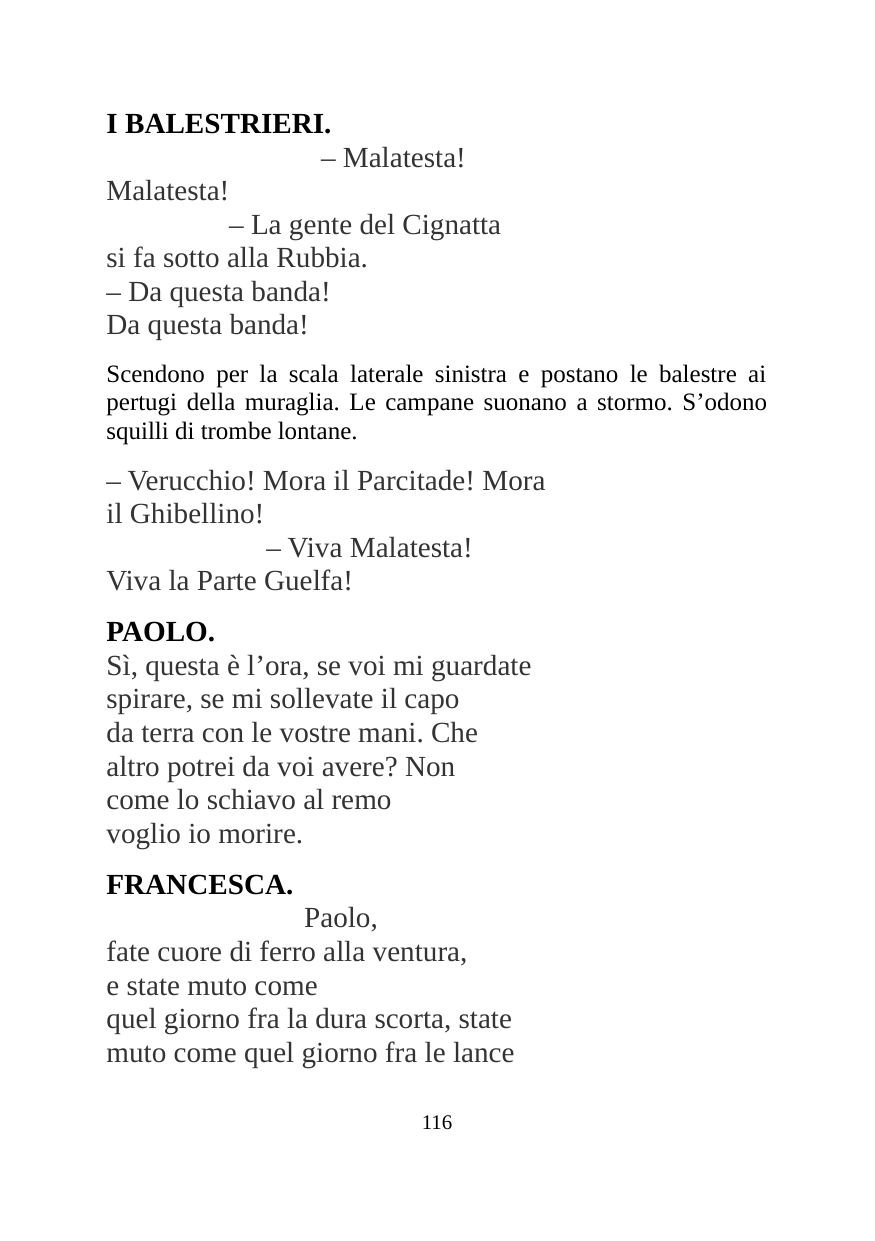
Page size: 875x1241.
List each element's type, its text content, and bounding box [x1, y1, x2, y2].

text – Viva Malatesta! [266, 530, 767, 563]
text Paolo, [304, 901, 767, 934]
text si fa sotto alla Rubbia. – Da questa banda! [106, 240, 767, 307]
text – Malatesta! [321, 140, 767, 173]
text fate cuore di ferro alla ventura, e state muto come quel giorno fra la dura scorta, state muto come quel giorno fra le lance [106, 934, 767, 1068]
text PAOLO. [106, 614, 767, 648]
text I BALESTRIERI. [106, 106, 767, 140]
text Viva la Parte Guelfa! [106, 563, 767, 597]
text – Verucchio! Mora il Parcitade! Mora il Ghibellino! [106, 463, 767, 530]
text – La gente del Cignatta [229, 207, 767, 240]
text Sì, questa è l’ora, se voi mi guardate spirare, se mi sollevate il capo da terra con le vostre mani. Che altro potrei da voi avere? Non come lo schiavo al remo voglio io morire. [106, 648, 767, 849]
text Da questa banda! [106, 307, 767, 341]
text Scendono per la scala laterale sinistra e postano le balestre ai pertugi della muraglia. Le campane suonano a stormo. S’odono squilli di trombe lontane. [106, 359, 767, 445]
text FRANCESCA. [106, 867, 767, 901]
text Malatesta! [106, 173, 767, 207]
